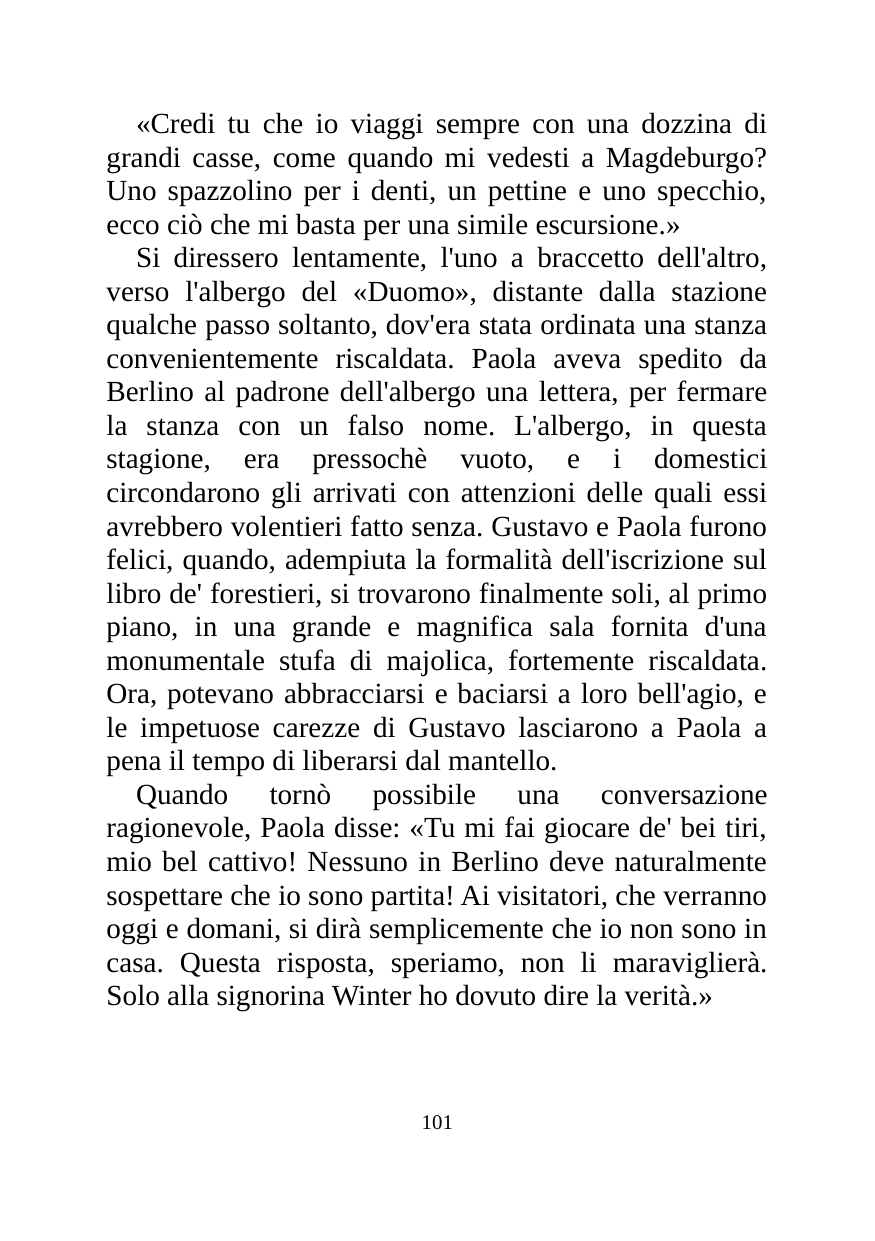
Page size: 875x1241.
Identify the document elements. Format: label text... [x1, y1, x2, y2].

text Quando tornò possibile una conversazione ragionevole, Paola disse: «Tu mi fai giocare de' bei tiri, mio bel cattivo! Nessuno in Berlino deve naturalmente sospettare che io sono partita! Ai visitatori, che verranno oggi e domani, si dirà semplicemente che io non sono in casa. Questa risposta, speriamo, non li maraviglierà. Solo alla signorina Winter ho dovuto dire la verità.» [106, 777, 768, 1012]
text Si diressero lentamente, l'uno a braccetto dell'altro, verso l'albergo del «Duomo», distante dalla stazione qualche passo soltanto, dov'era stata ordinata una stanza convenientemente riscaldata. Paola aveva spedito da Berlino al padrone dell'albergo una lettera, per fermare la stanza con un falso nome. L'albergo, in questa stagione, era pressochè vuoto, e i domestici circondarono gli arrivati con attenzioni delle quali essi avrebbero volentieri fatto senza. Gustavo e Paola furono felici, quando, adempiuta la formalità dell'iscrizione sul libro de' forestieri, si trovarono finalmente soli, al primo piano, in una grande e magnifica sala fornita d'una monumentale stufa di majolica, fortemente riscaldata. Ora, potevano abbracciarsi e baciarsi a loro bell'agio, e le impetuose carezze di Gustavo lasciarono a Paola a pena il tempo di liberarsi dal mantello. [106, 240, 768, 777]
text «Credi tu che io viaggi sempre con una dozzina di grandi casse, come quando mi vedesti a Magdeburgo? Uno spazzolino per i denti, un pettine e uno specchio, ecco ciò che mi basta per una simile escursione.» [106, 106, 768, 240]
